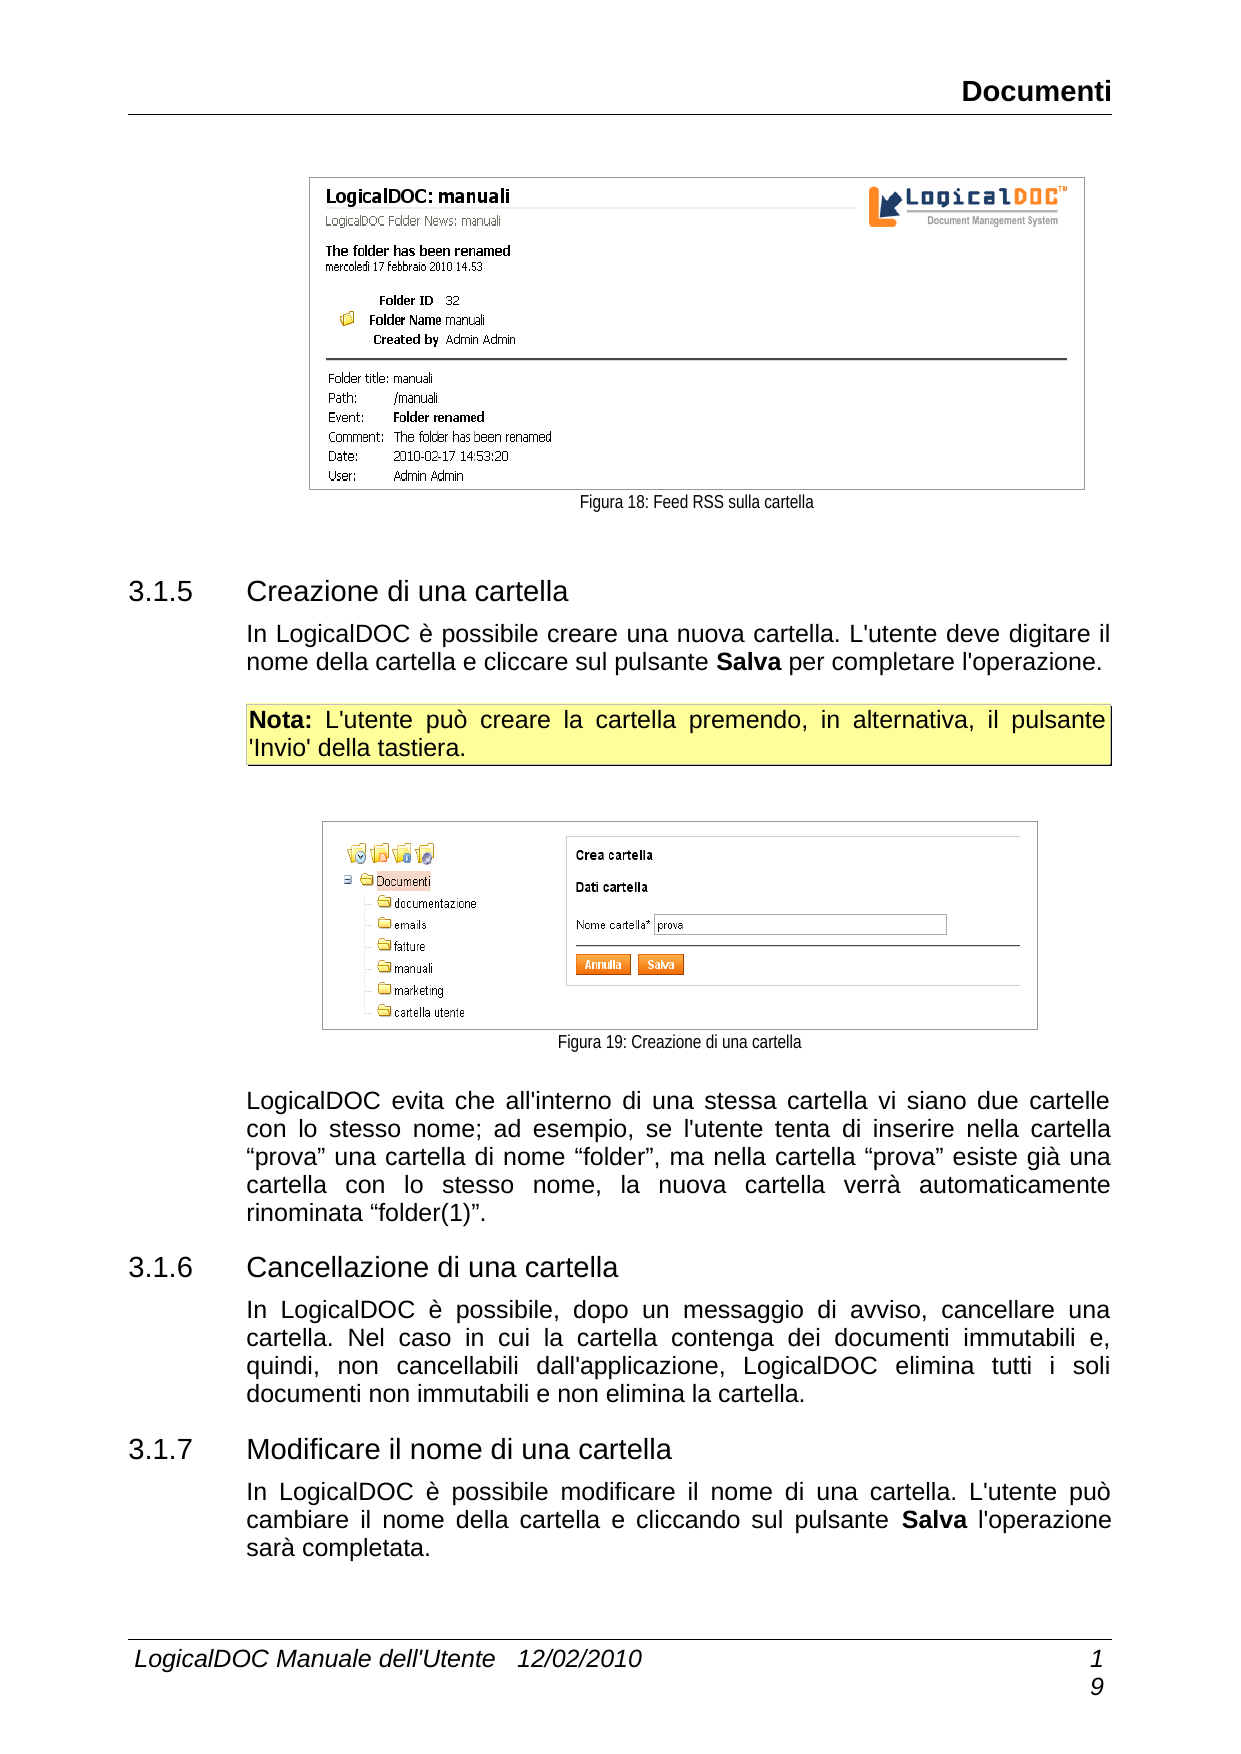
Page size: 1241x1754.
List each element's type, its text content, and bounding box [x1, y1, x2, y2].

picture [338, 829, 1020, 1021]
text LogicalDOC evita che all'interno di una stessa cartella vi siano due cartelle con lo stesso nome; ad esempio, se l'utente tenta di inserire nella cartella “prova” una cartella di nome “folder”, ma nella cartella “prova” esiste già una cartella con lo stesso nome, la nuova cartella verrà automaticamente rinominata “folder(1)”. [246, 1087, 1112, 1226]
text In LogicalDOC è possibile modificare il nome di una cartella. L'utente può cambiare il nome della cartella e cliccando sul pulsante Salva l'operazione sarà completata. [246, 1478, 1112, 1561]
subtitle Modificare il nome di una cartella [128, 1433, 1112, 1465]
text Figura 19: Creazione di una cartella [322, 1030, 1037, 1051]
text Figura 18: Feed RSS sulla cartella [309, 490, 1084, 512]
text In LogicalDOC è possibile, dopo un messaggio di avviso, cancellare una cartella. Nel caso in cui la cartella contenga dei documenti immutabili e, quindi, non cancellabili dall'applicazione, LogicalDOC elimina tutti i soli documenti non immutabili e non elimina la cartella. [246, 1296, 1112, 1408]
text Nota: L'utente può creare la cartella premendo, in alternativa, il pulsante 'Invio' della tastiera. [247, 705, 1110, 764]
text In LogicalDOC è possibile creare una nuova cartella. L'utente deve digitare il nome della cartella e cliccare sul pulsante Salva per completare l'operazione. [246, 620, 1112, 676]
subtitle Creazione di una cartella [128, 575, 1112, 607]
subtitle Cancellazione di una cartella [128, 1251, 1112, 1284]
